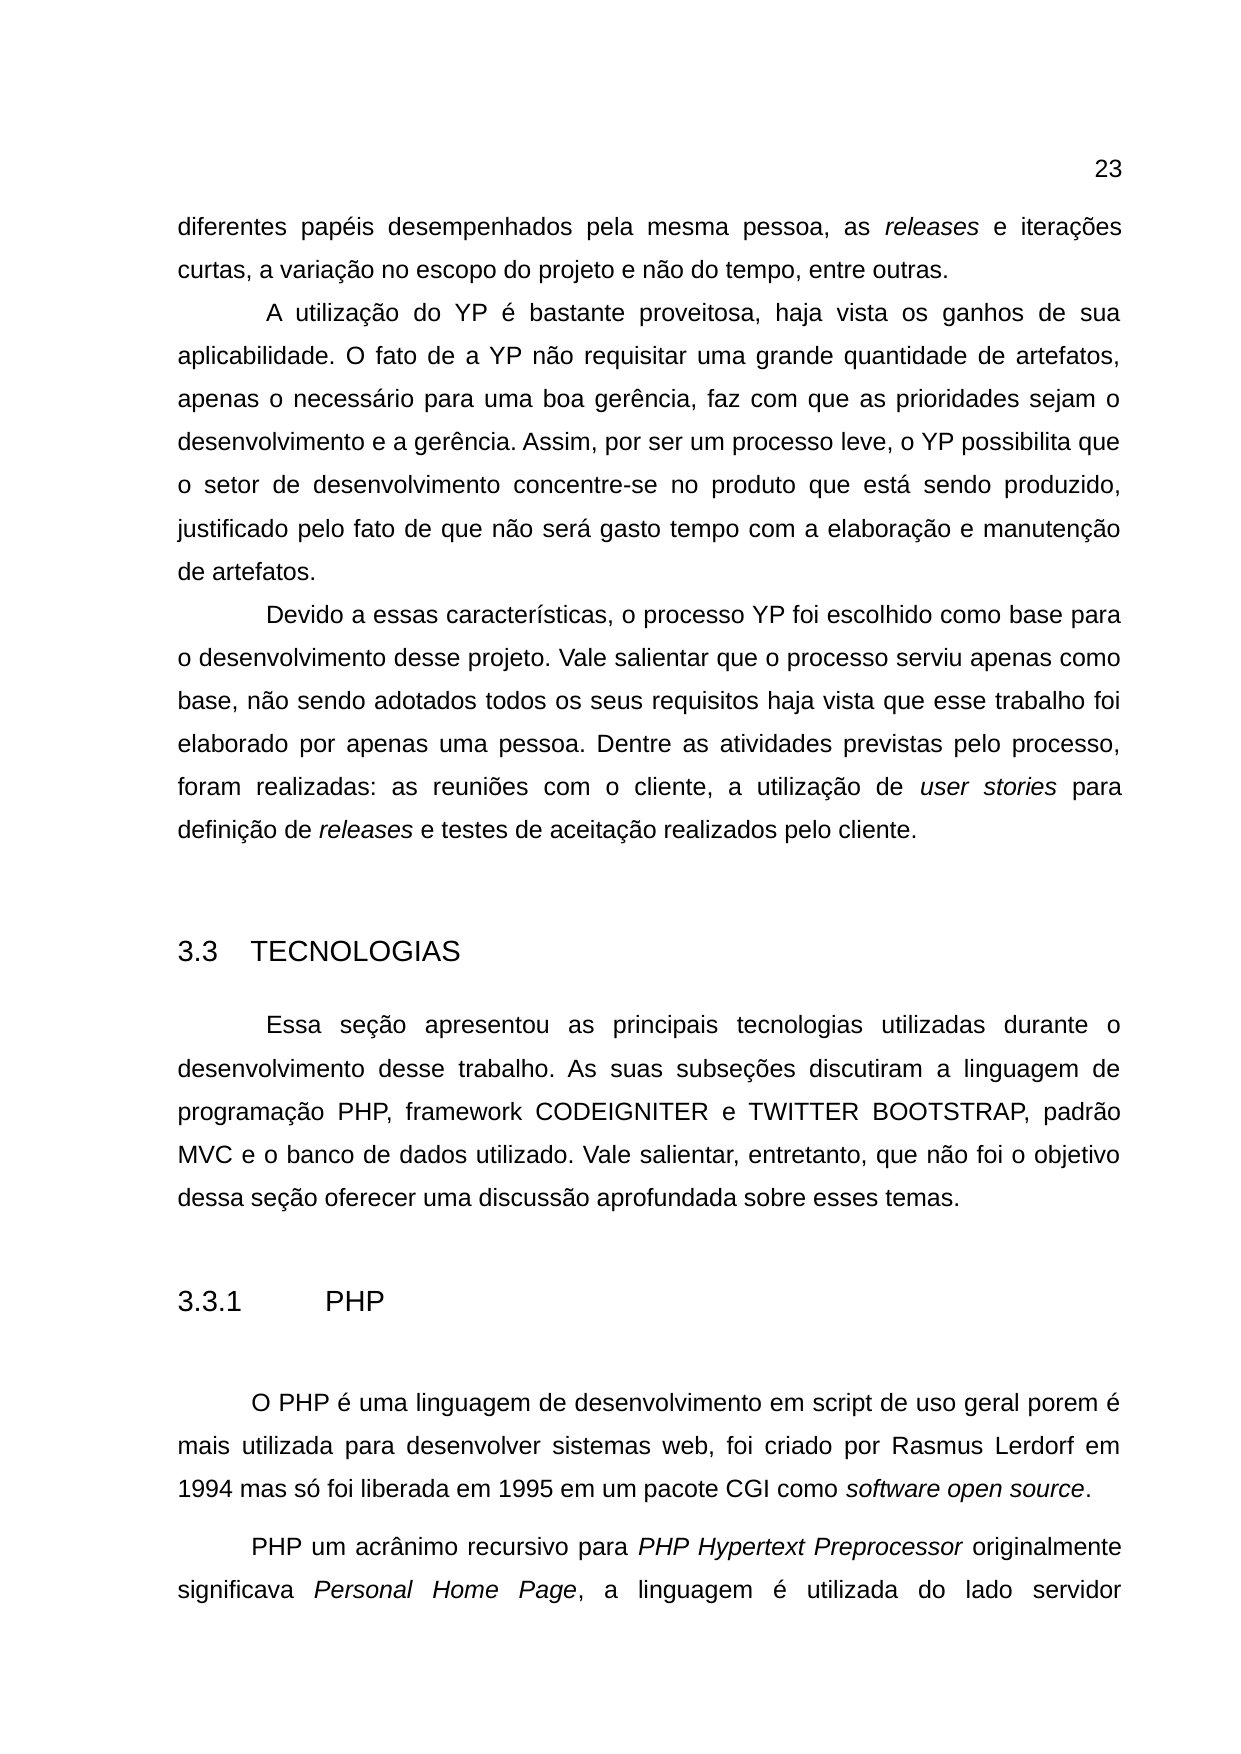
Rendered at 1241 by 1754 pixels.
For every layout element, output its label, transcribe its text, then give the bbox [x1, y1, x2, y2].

subtitle PHP [177, 1284, 1122, 1317]
subtitle TECNOLOGIAS [177, 934, 1122, 967]
text diferentes papéis desempenhados pela mesma pessoa, as releases e iterações curtas, a variação no escopo do projeto e não do tempo, entre outras. [177, 212, 1122, 284]
text PHP um acrânimo recursivo para PHP Hypertext Preprocessor originalmente significava Personal Home Page, a linguagem é utilizada do lado servidor [177, 1532, 1122, 1603]
text A utilização do YP é bastante proveitosa, haja vista os ganhos de sua aplicabilidade. O fato de a YP não requisitar uma grande quantidade de artefatos, apenas o necessário para uma boa gerência, faz com que as prioridades sejam o desenvolvimento e a gerência. Assim, por ser um processo leve, o YP possibilita que o setor de desenvolvimento concentre-se no produto que está sendo produzido, justificado pelo fato de que não será gasto tempo com a elaboração e manutenção de artefatos. [177, 298, 1122, 586]
text O PHP é uma linguagem de desenvolvimento em script de uso geral porem é mais utilizada para desenvolver sistemas web, foi criado por Rasmus Lerdorf em 1994 mas só foi liberada em 1995 em um pacote CGI como software open source. [177, 1388, 1122, 1503]
text Essa seção apresentou as principais tecnologias utilizadas durante o desenvolvimento desse trabalho. As suas subseções discutiram a linguagem de programação PHP, framework CODEIGNITER e TWITTER BOOTSTRAP, padrão MVC e o banco de dados utilizado. Vale salientar, entretanto, que não foi o objetivo dessa seção oferecer uma discussão aprofundada sobre esses temas. [177, 1011, 1122, 1212]
text Devido a essas características, o processo YP foi escolhido como base para o desenvolvimento desse projeto. Vale salientar que o processo serviu apenas como base, não sendo adotados todos os seus requisitos haja vista que esse trabalho foi elaborado por apenas uma pessoa. Dentre as atividades previstas pelo processo, foram realizadas: as reuniões com o cliente, a utilização de user stories para definição de releases e testes de aceitação realizados pelo cliente. [177, 600, 1122, 844]
